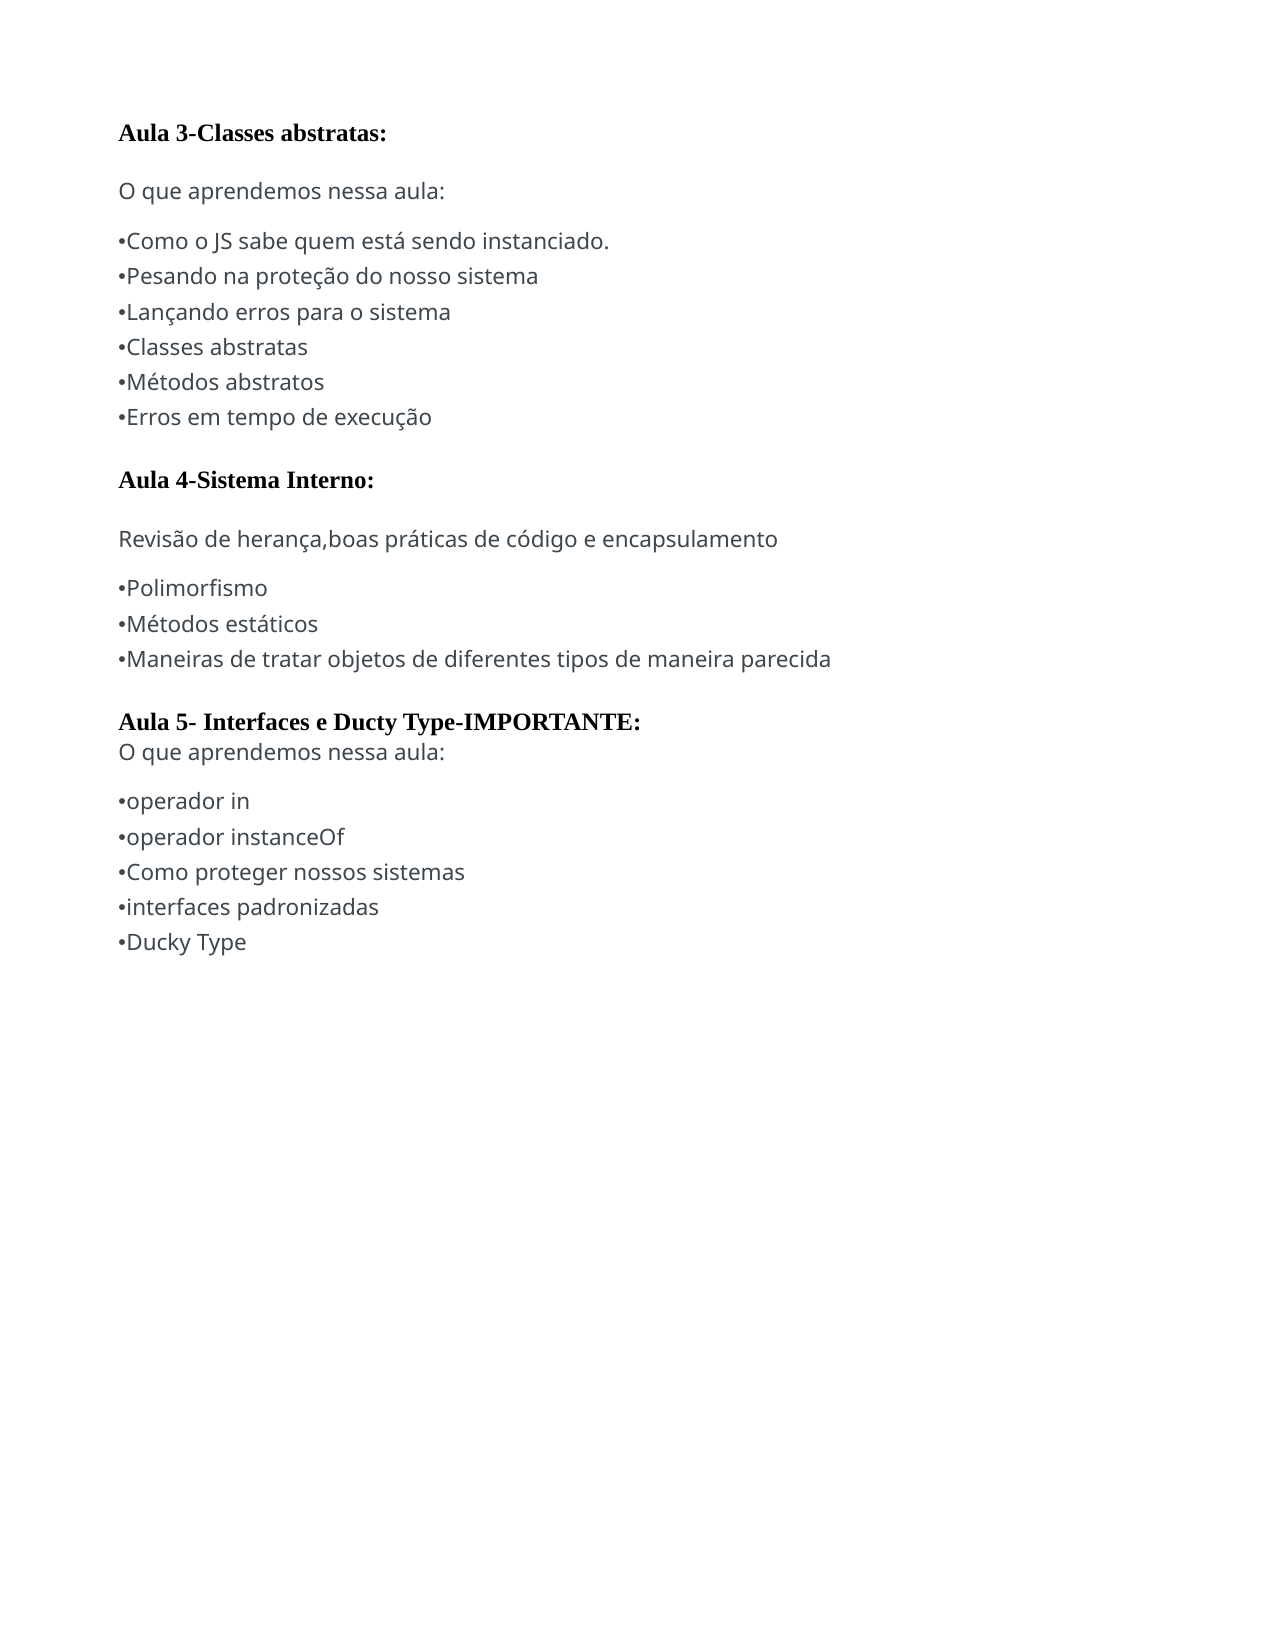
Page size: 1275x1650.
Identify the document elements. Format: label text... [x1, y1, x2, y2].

list Erros em tempo de execução [118, 401, 1157, 432]
text Revisão de herança,boas práticas de código e encapsulamento [118, 523, 1157, 553]
list operador in [118, 786, 1157, 816]
list interfaces padronizadas [118, 891, 1157, 922]
text Aula 5- Interfaces e Ducty Type-IMPORTANTE: [118, 707, 1157, 736]
list Lançando erros para o sistema [118, 296, 1157, 326]
list Métodos abstratos [118, 366, 1157, 397]
list Métodos estáticos [118, 608, 1157, 638]
text O que aprendemos nessa aula: [118, 176, 1157, 206]
list Maneiras de tratar objetos de diferentes tipos de maneira parecida [118, 643, 1157, 674]
list Polimorfismo [118, 573, 1157, 603]
list Como proteger nossos sistemas [118, 856, 1157, 887]
text Aula 3-Classes abstratas: [118, 118, 1157, 147]
list Como o JS sabe quem está sendo instanciado. [118, 225, 1157, 256]
list Classes abstratas [118, 331, 1157, 362]
text Aula 4-Sistema Interno: [118, 465, 1157, 494]
list Ducky Type [118, 926, 1157, 957]
list operador instanceOf [118, 821, 1157, 851]
text O que aprendemos nessa aula: [118, 736, 1157, 766]
list Pesando na proteção do nosso sistema [118, 261, 1157, 291]
